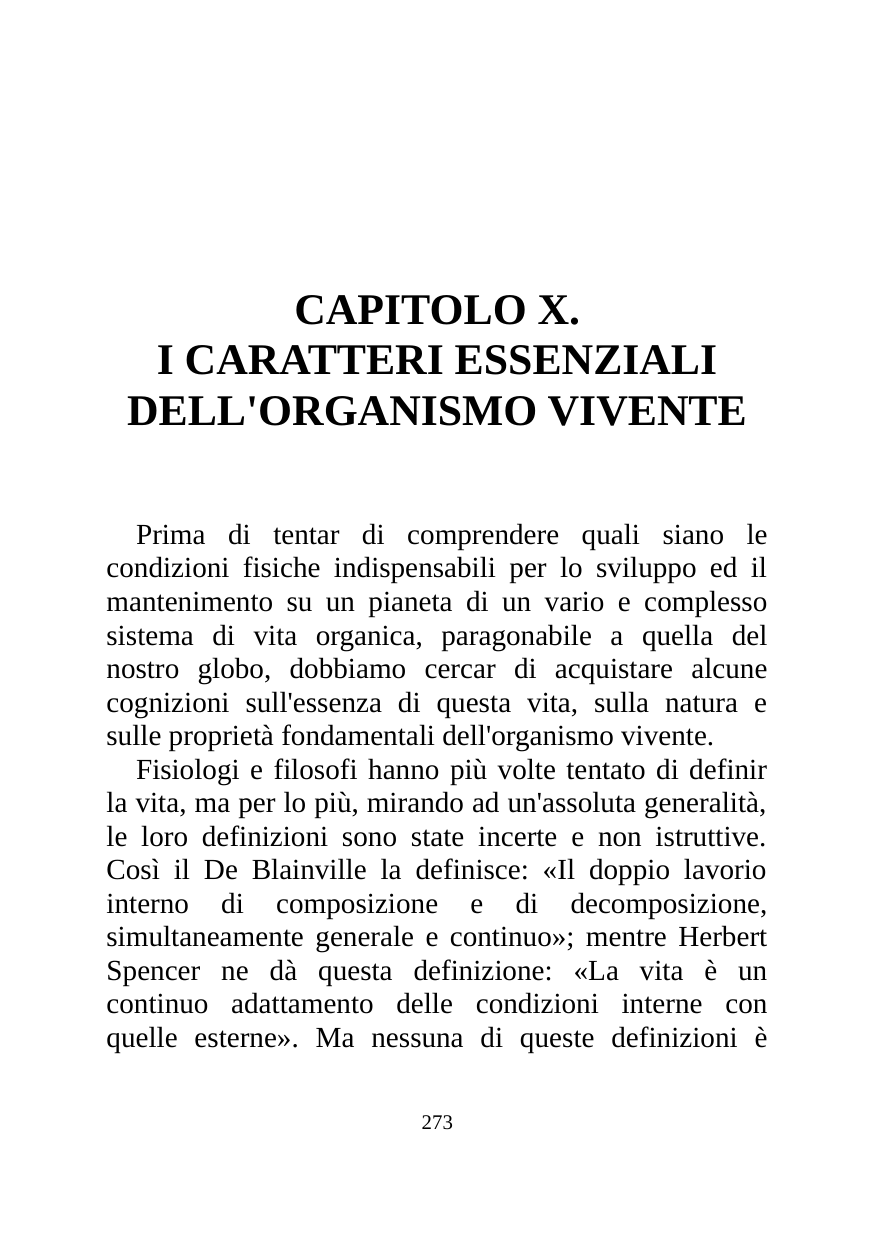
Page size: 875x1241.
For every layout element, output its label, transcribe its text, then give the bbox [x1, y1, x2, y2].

text Fisiologi e filosofi hanno più volte tentato di definir la vita, ma per lo più, mirando ad un'assoluta generalità, le loro definizioni sono state incerte e non istruttive. Così il De Blainville la definisce: «Il doppio lavorio interno di composizione e di decomposizione, simultaneamente generale e continuo»; mentre Herbert Spencer ne dà questa definizione: «La vita è un continuo adattamento delle condizioni interne con quelle esterne». Ma nessuna di queste definizioni è [106, 752, 768, 1054]
text Prima di tentar di comprendere quali siano le condizioni fisiche indispensabili per lo sviluppo ed il mantenimento su un pianeta di un vario e complesso sistema di vita organica, paragonabile a quella del nostro globo, dobbiamo cercar di acquistare alcune cognizioni sull'essenza di questa vita, sulla natura e sulle proprietà fondamentali dell'organismo vivente. [106, 517, 768, 752]
subtitle CAPITOLO X. I CARATTERI ESSENZIALI DELL'ORGANISMO VIVENTE [106, 283, 768, 434]
